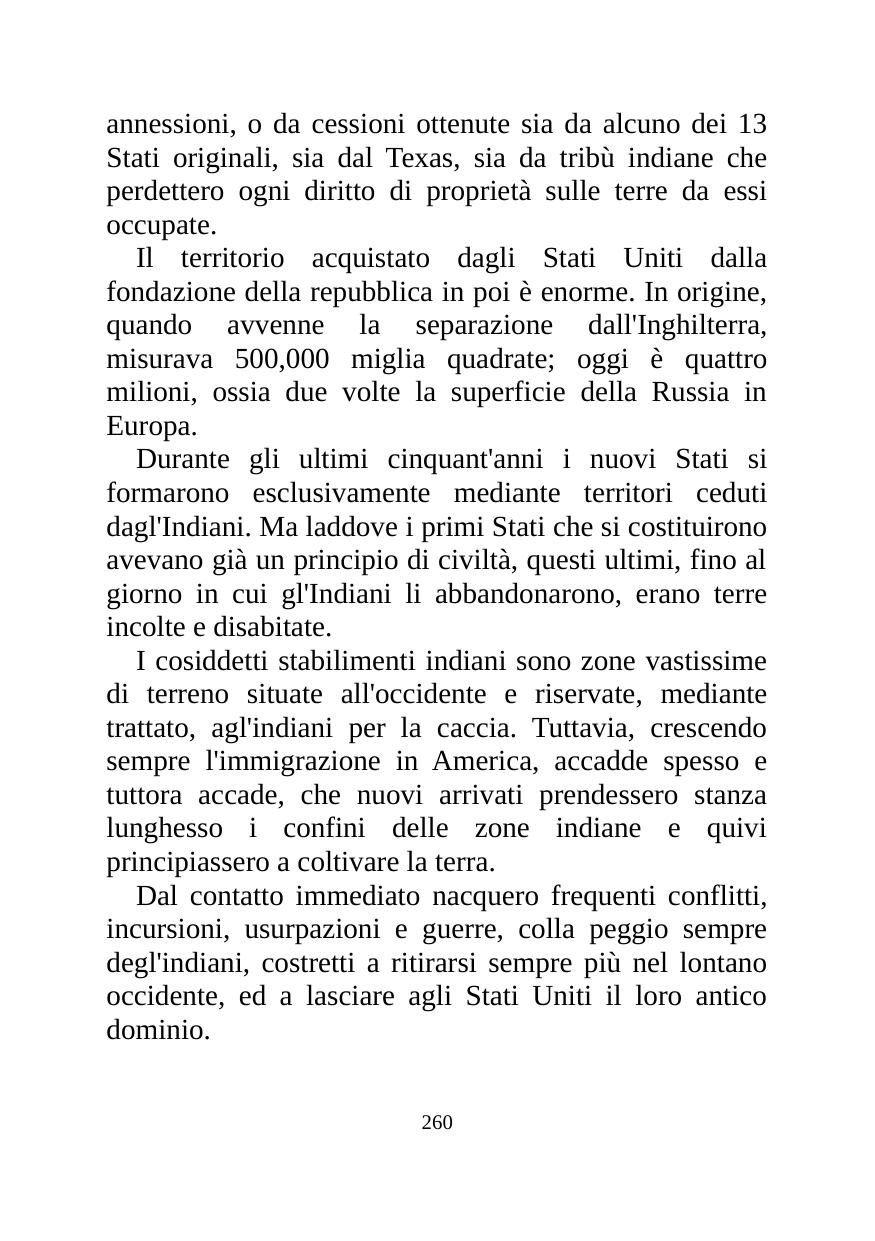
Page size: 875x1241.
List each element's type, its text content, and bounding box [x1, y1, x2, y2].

text Durante gli ultimi cinquant'anni i nuovi Stati si formarono esclusivamente mediante territori ceduti dagl'Indiani. Ma laddove i primi Stati che si costituirono avevano già un principio di civiltà, questi ultimi, fino al giorno in cui gl'Indiani li abbandonarono, erano terre incolte e disabitate. [106, 442, 768, 643]
text Dal contatto immediato nacquero frequenti conflitti, incursioni, usurpazioni e guerre, colla peggio sempre degl'indiani, costretti a ritirarsi sempre più nel lontano occidente, ed a lasciare agli Stati Uniti il loro antico dominio. [106, 878, 768, 1045]
text Il territorio acquistato dagli Stati Uniti dalla fondazione della repubblica in poi è enorme. In origine, quando avvenne la separazione dall'Inghilterra, misurava 500,000 miglia quadrate; oggi è quattro milioni, ossia due volte la superficie della Russia in Europa. [106, 240, 768, 442]
text annessioni, o da cessioni ottenute sia da alcuno dei 13 Stati originali, sia dal Texas, sia da tribù indiane che perdettero ogni diritto di proprietà sulle terre da essi occupate. [106, 106, 768, 240]
text I cosiddetti stabilimenti indiani sono zone vastissime di terreno situate all'occidente e riservate, mediante trattato, agl'indiani per la caccia. Tuttavia, crescendo sempre l'immigrazione in America, accadde spesso e tuttora accade, che nuovi arrivati prendessero stanza lunghesso i confini delle zone indiane e quivi principiassero a coltivare la terra. [106, 643, 768, 878]
